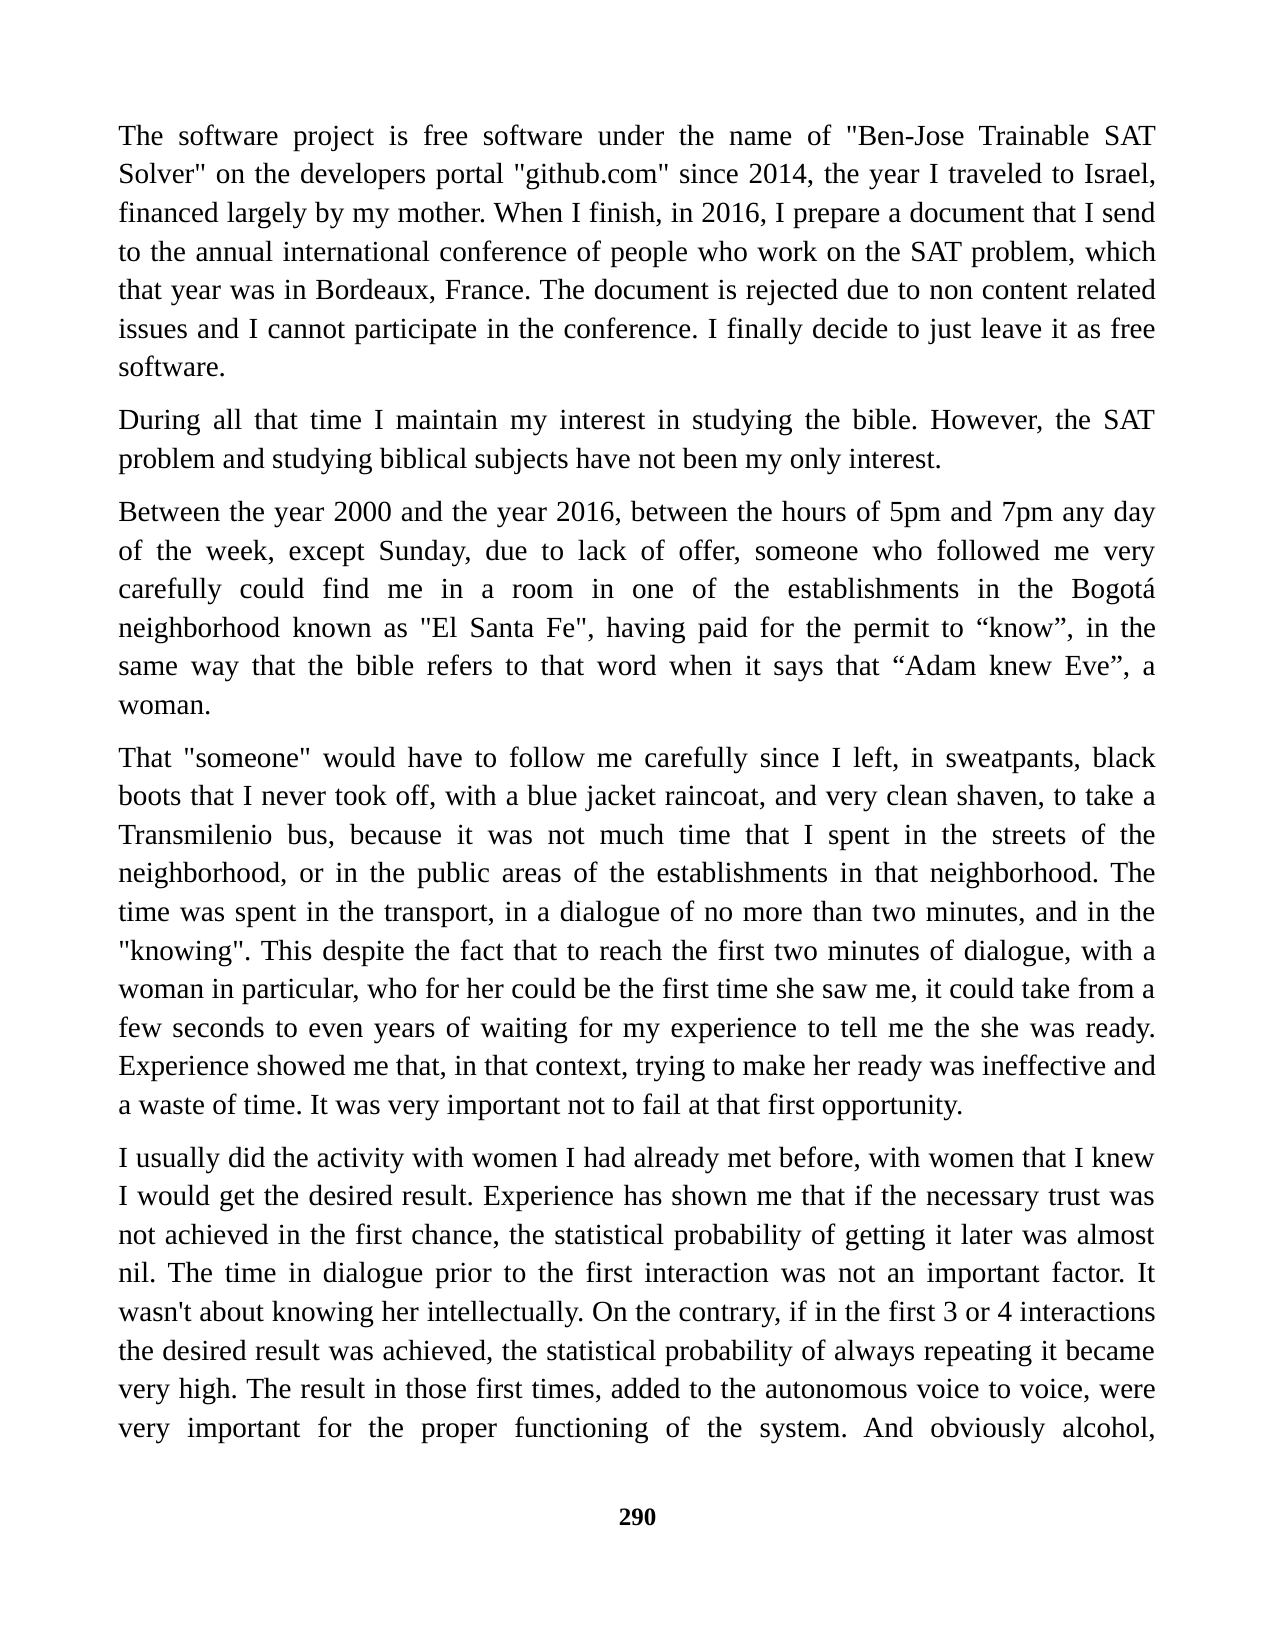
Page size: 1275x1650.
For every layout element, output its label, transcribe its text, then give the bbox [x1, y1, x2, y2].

text That "someone" would have to follow me carefully since I left, in sweatpants, black boots that I never took off, with a blue jacket raincoat, and very clean shaven, to take a Transmilenio bus, because it was not much time that I spent in the streets of the neighborhood, or in the public areas of the establishments in that neighborhood. The time was spent in the transport, in a dialogue of no more than two minutes, and in the "knowing". This despite the fact that to reach the first two minutes of dialogue, with a woman in particular, who for her could be the first time she saw me, it could take from a few seconds to even years of waiting for my experience to tell me the she was ready. Experience showed me that, in that context, trying to make her ready was ineffective and a waste of time. It was very important not to fail at that first opportunity. [118, 740, 1157, 1120]
text The software project is free software under the name of "Ben-Jose Trainable SAT Solver" on the developers portal "github.com" since 2014, the year I traveled to Israel, financed largely by my mother. When I finish, in 2016, I prepare a document that I send to the annual international conference of people who work on the SAT problem, which that year was in Bordeaux, France. The document is rejected due to non content related issues and I cannot participate in the conference. I finally decide to just leave it as free software. [118, 118, 1157, 383]
text I usually did the activity with women I had already met before, with women that I knew I would get the desired result. Experience has shown me that if the necessary trust was not achieved in the first chance, the statistical probability of getting it later was almost nil. The time in dialogue prior to the first interaction was not an important factor. It wasn't about knowing her intellectually. On the contrary, if in the first 3 or 4 interactions the desired result was achieved, the statistical probability of always repeating it became very high. The result in those first times, added to the autonomous voice to voice, were very important for the proper functioning of the system. And obviously alcohol, [118, 1140, 1157, 1443]
text Between the year 2000 and the year 2016, between the hours of 5pm and 7pm any day of the week, except Sunday, due to lack of offer, someone who followed me very carefully could find me in a room in one of the establishments in the Bogotá neighborhood known as "El Santa Fe", having paid for the permit to “know”, in the same way that the bible refers to that word when it says that “Adam knew Eve”, a woman. [118, 494, 1157, 720]
text During all that time I maintain my interest in studying the bible. However, the SAT problem and studying biblical subjects have not been my only interest. [118, 402, 1157, 474]
